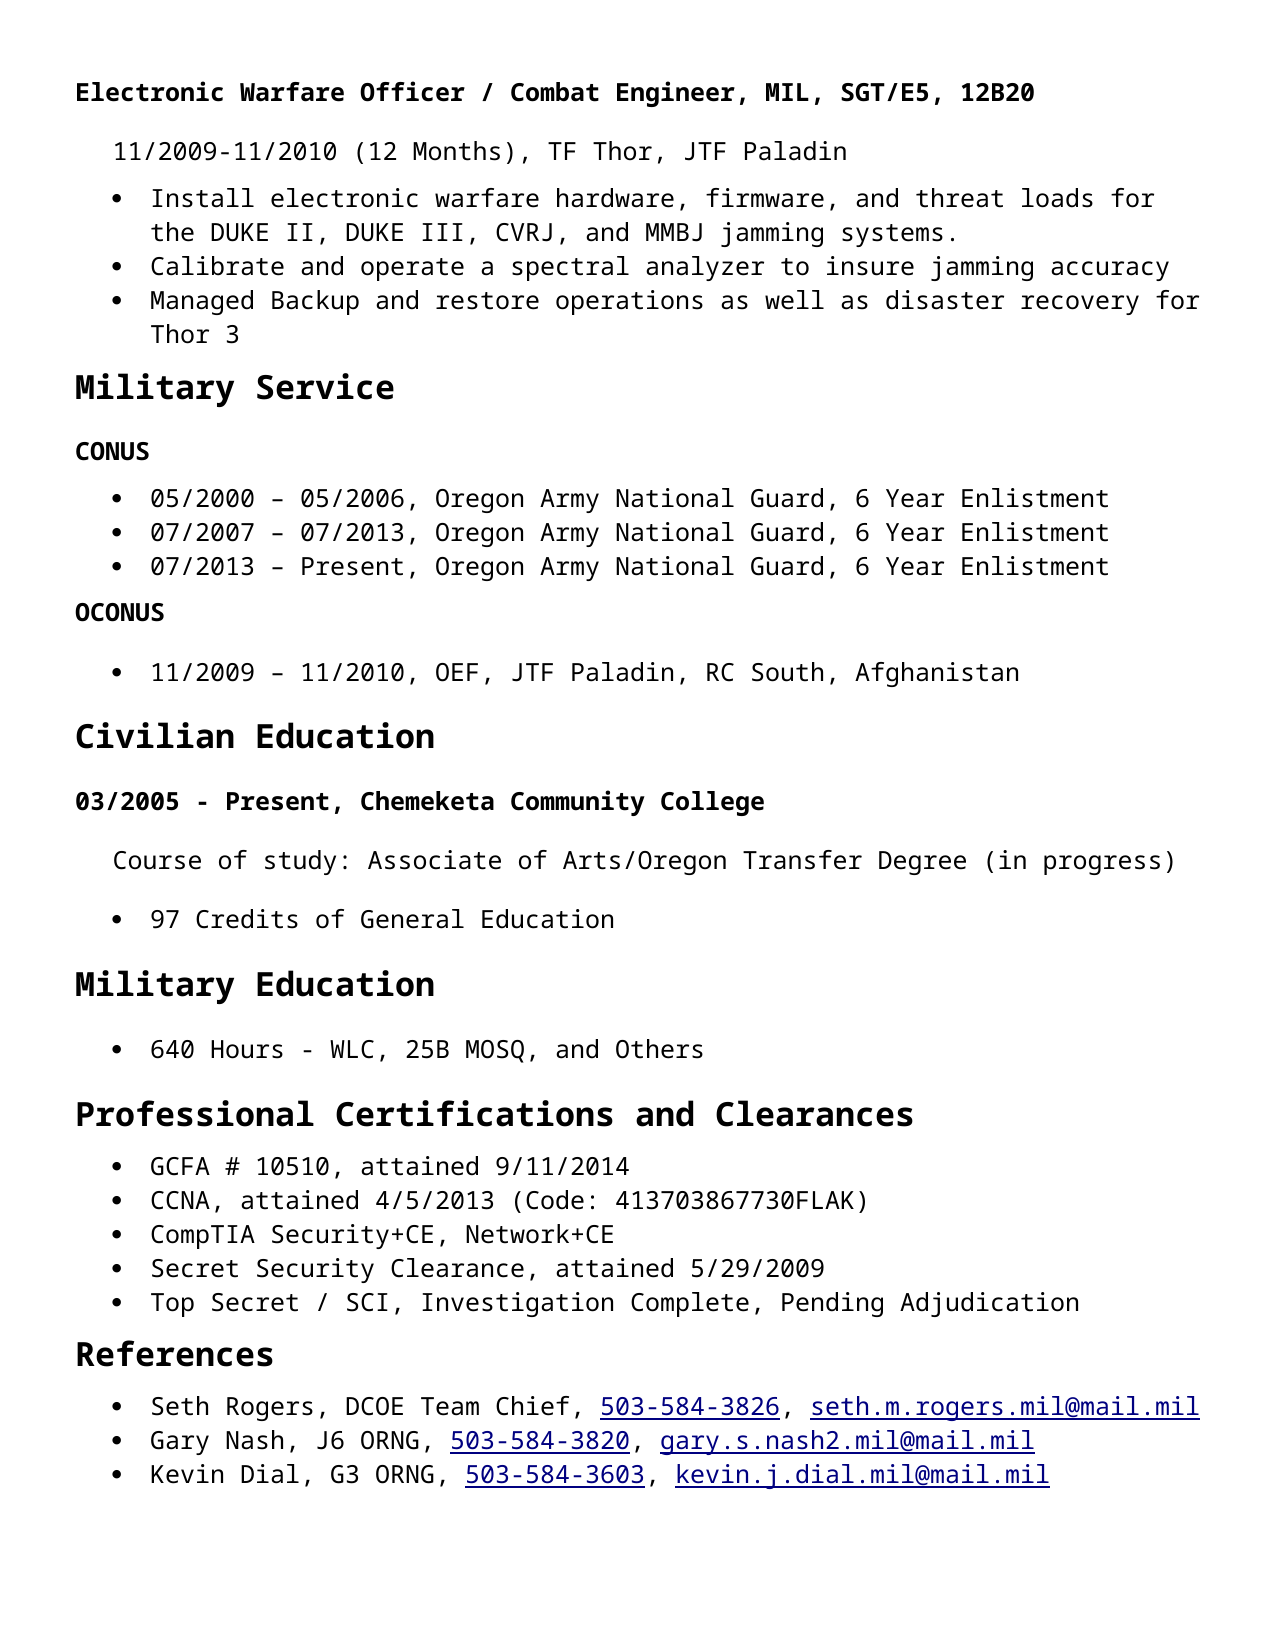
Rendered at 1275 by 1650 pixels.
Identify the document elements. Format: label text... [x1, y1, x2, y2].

subtitle OCONUS [75, 595, 1200, 629]
list CCNA, attained 4/5/2013 (Code: 413703867730FLAK) [112, 1182, 1200, 1216]
list CompTIA Security+CE, Network+CE [112, 1216, 1200, 1250]
subtitle Military Service [75, 363, 1200, 409]
subtitle 03/2005 - Present, Chemeketa Community College [75, 784, 1200, 818]
list 07/2013 – Present, Oregon Army National Guard, 6 Year Enlistment [112, 548, 1200, 583]
subtitle Civilian Education [75, 713, 1200, 759]
subtitle CONUS [75, 434, 1200, 468]
list 640 Hours - WLC, 25B MOSQ, and Others [112, 1031, 1200, 1065]
list Managed Backup and restore operations as well as disaster recovery for Thor 3 [112, 283, 1200, 351]
list Seth Rogers, DCOE Team Chief, 503-584-3826, seth.m.rogers.mil@mail.mil [112, 1389, 1200, 1423]
subtitle Military Education [75, 961, 1200, 1006]
list GCFA # 10510, attained 9/11/2014 [112, 1148, 1200, 1182]
list 05/2000 – 05/2006, Oregon Army National Guard, 6 Year Enlistment [112, 480, 1200, 514]
list Calibrate and operate a spectral analyzer to insure jamming accuracy [112, 249, 1200, 283]
list Kevin Dial, G3 ORNG, 503-584-3603, kevin.j.dial.mil@mail.mil [112, 1457, 1200, 1491]
list 07/2007 – 07/2013, Oregon Army National Guard, 6 Year Enlistment [112, 514, 1200, 548]
subtitle References [75, 1331, 1200, 1376]
list 11/2009 – 11/2010, OEF, JTF Paladin, RC South, Afghanistan [112, 654, 1200, 688]
text 11/2009-11/2010 (12 Months), TF Thor, JTF Paladin [112, 134, 1200, 168]
subtitle Electronic Warfare Officer / Combat Engineer, MIL, SGT/E5, 12B20 [75, 75, 1200, 109]
list 97 Credits of General Education [112, 902, 1200, 936]
list Gary Nash, J6 ORNG, 503-584-3820, gary.s.nash2.mil@mail.mil [112, 1423, 1200, 1457]
subtitle Professional Certifications and Clearances [75, 1090, 1200, 1136]
list Top Secret / SCI, Investigation Complete, Pending Adjudication [112, 1284, 1200, 1318]
list Install electronic warfare hardware, firmware, and threat loads for the DUKE II, DUKE III, CVRJ, and MMBJ jamming systems. [112, 181, 1200, 249]
text Course of study: Associate of Arts/Oregon Transfer Degree (in progress) [112, 843, 1200, 877]
list Secret Security Clearance, attained 5/29/2009 [112, 1250, 1200, 1284]
